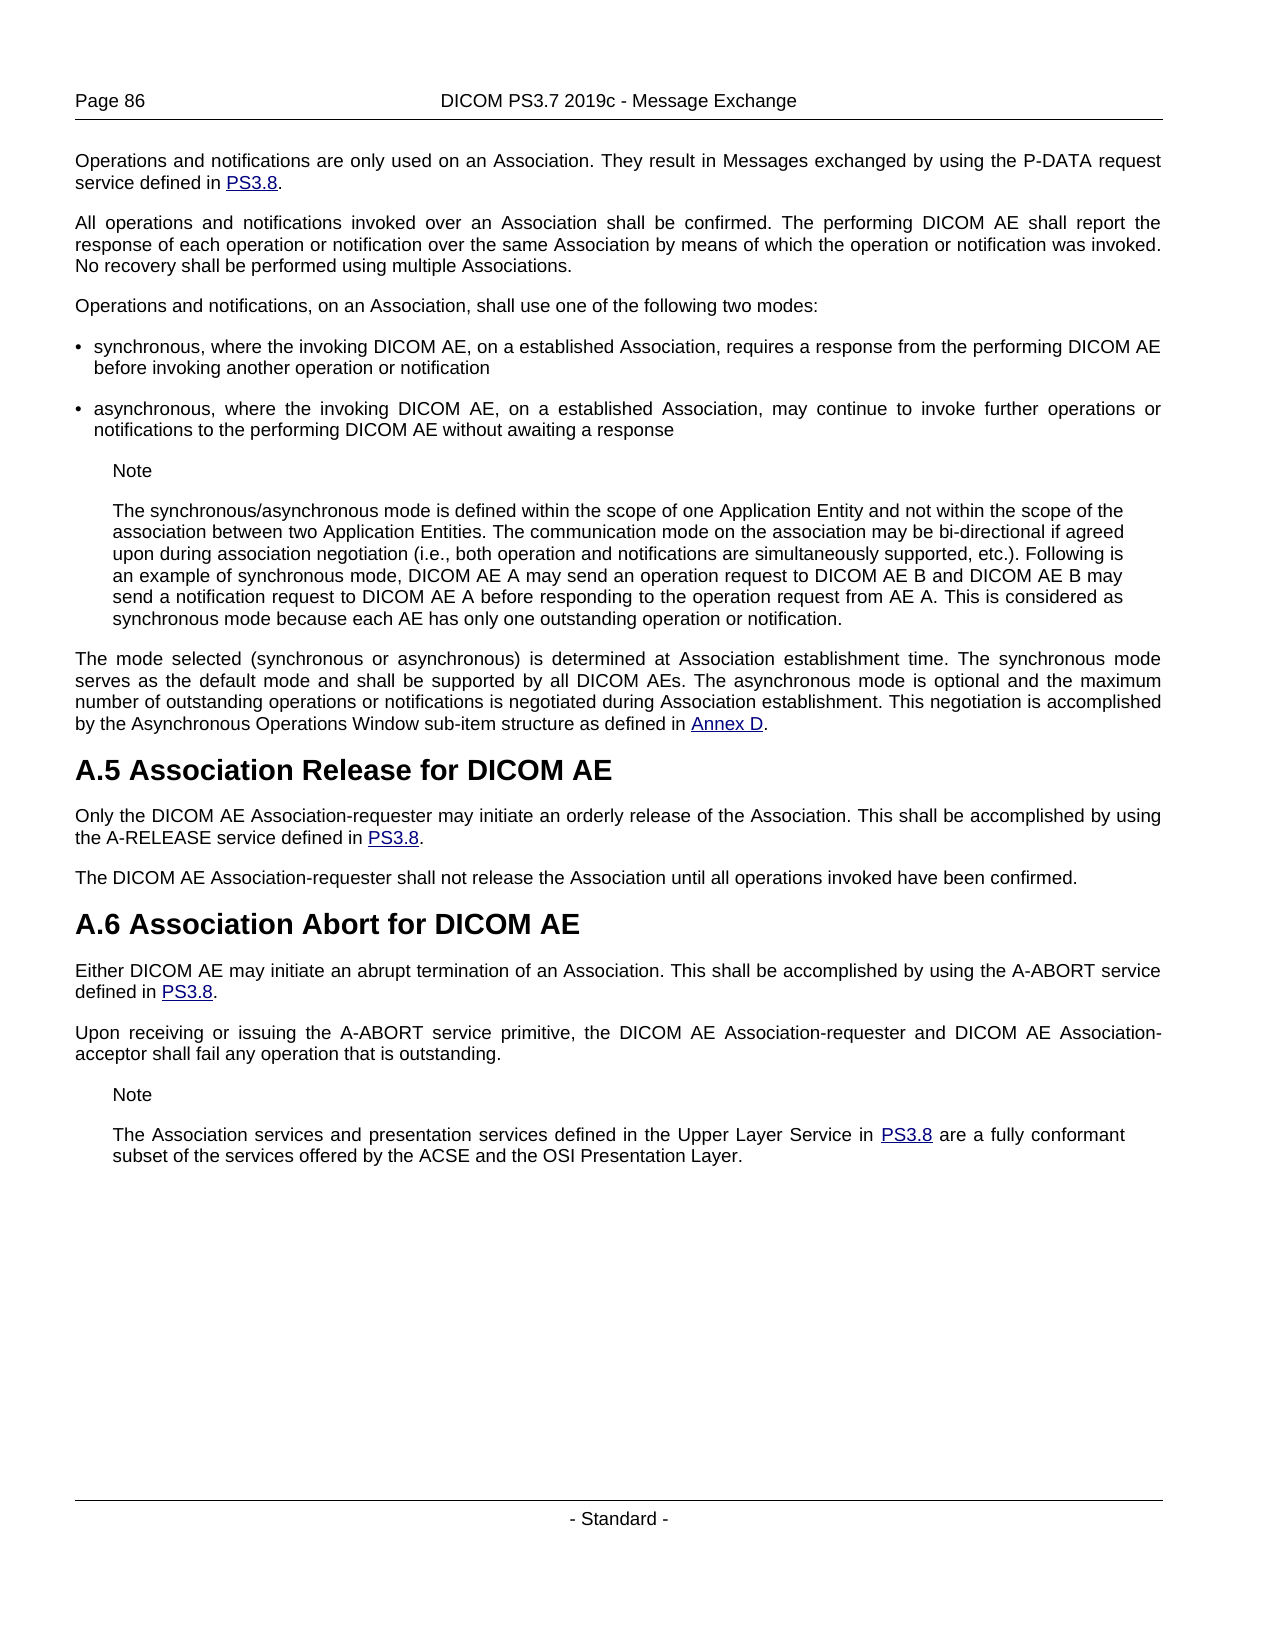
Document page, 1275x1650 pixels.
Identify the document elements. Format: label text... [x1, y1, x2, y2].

text Note [112, 1083, 1125, 1105]
text Note [112, 459, 1125, 481]
text Upon receiving or issuing the A-ABORT service primitive, the DICOM AE Association-requester and DICOM AE Association-acceptor shall fail any operation that is outstanding. [75, 1021, 1162, 1064]
text The Association services and presentation services defined in the Upper Layer Service in PS3.8 are a fully conformant subset of the services offered by the ACSE and the OSI Presentation Layer. [112, 1124, 1125, 1167]
text The DICOM AE Association-requester shall not release the Association until all operations invoked have been confirmed. [75, 867, 1162, 888]
text • synchronous, where the invoking DICOM AE, on a established Association, requires a response from the performing DICOM AE before invoking another operation or notification [75, 336, 1162, 379]
text Either DICOM AE may initiate an abrupt termination of an Association. This shall be accomplished by using the A-ABORT service defined in PS3.8. [75, 959, 1162, 1003]
text The synchronous/asynchronous mode is defined within the scope of one Application Entity and not within the scope of the association between two Application Entities. The communication mode on the association may be bi-directional if agreed upon during association negotiation (i.e., both operation and notifications are simultaneously supported, etc.). Following is an example of synchronous mode, DICOM AE A may send an operation request to DICOM AE B and DICOM AE B may send a notification request to DICOM AE A before responding to the operation request from AE A. This is considered as synchronous mode because each AE has only one outstanding operation or notification. [112, 500, 1125, 629]
text The mode selected (synchronous or asynchronous) is determined at Association establishment time. The synchronous mode serves as the default mode and shall be supported by all DICOM AEs. The asynchronous mode is optional and the maximum number of outstanding operations or notifications is negotiated during Association establishment. This negotiation is accomplished by the Asynchronous Operations Window sub-item structure as defined in Annex D. [75, 648, 1162, 734]
text Only the DICOM AE Association-requester may initiate an orderly release of the Association. This shall be accomplished by using the A-RELEASE service defined in PS3.8. [75, 805, 1162, 848]
text Operations and notifications are only used on an Association. They result in Messages exchanged by using the P-DATA request service defined in PS3.8. [75, 150, 1162, 193]
text All operations and notifications invoked over an Association shall be confirmed. The performing DICOM AE shall report the response of each operation or notification over the same Association by means of which the operation or notification was invoked. No recovery shall be performed using multiple Associations. [75, 212, 1162, 277]
text A.6 Association Abort for DICOM AE [75, 907, 1162, 941]
text • asynchronous, where the invoking DICOM AE, on a established Association, may continue to invoke further operations or notifications to the performing DICOM AE without awaiting a response [75, 397, 1162, 441]
text A.5 Association Release for DICOM AE [75, 753, 1162, 786]
text Operations and notifications, on an Association, shall use one of the following two modes: [75, 295, 1162, 317]
